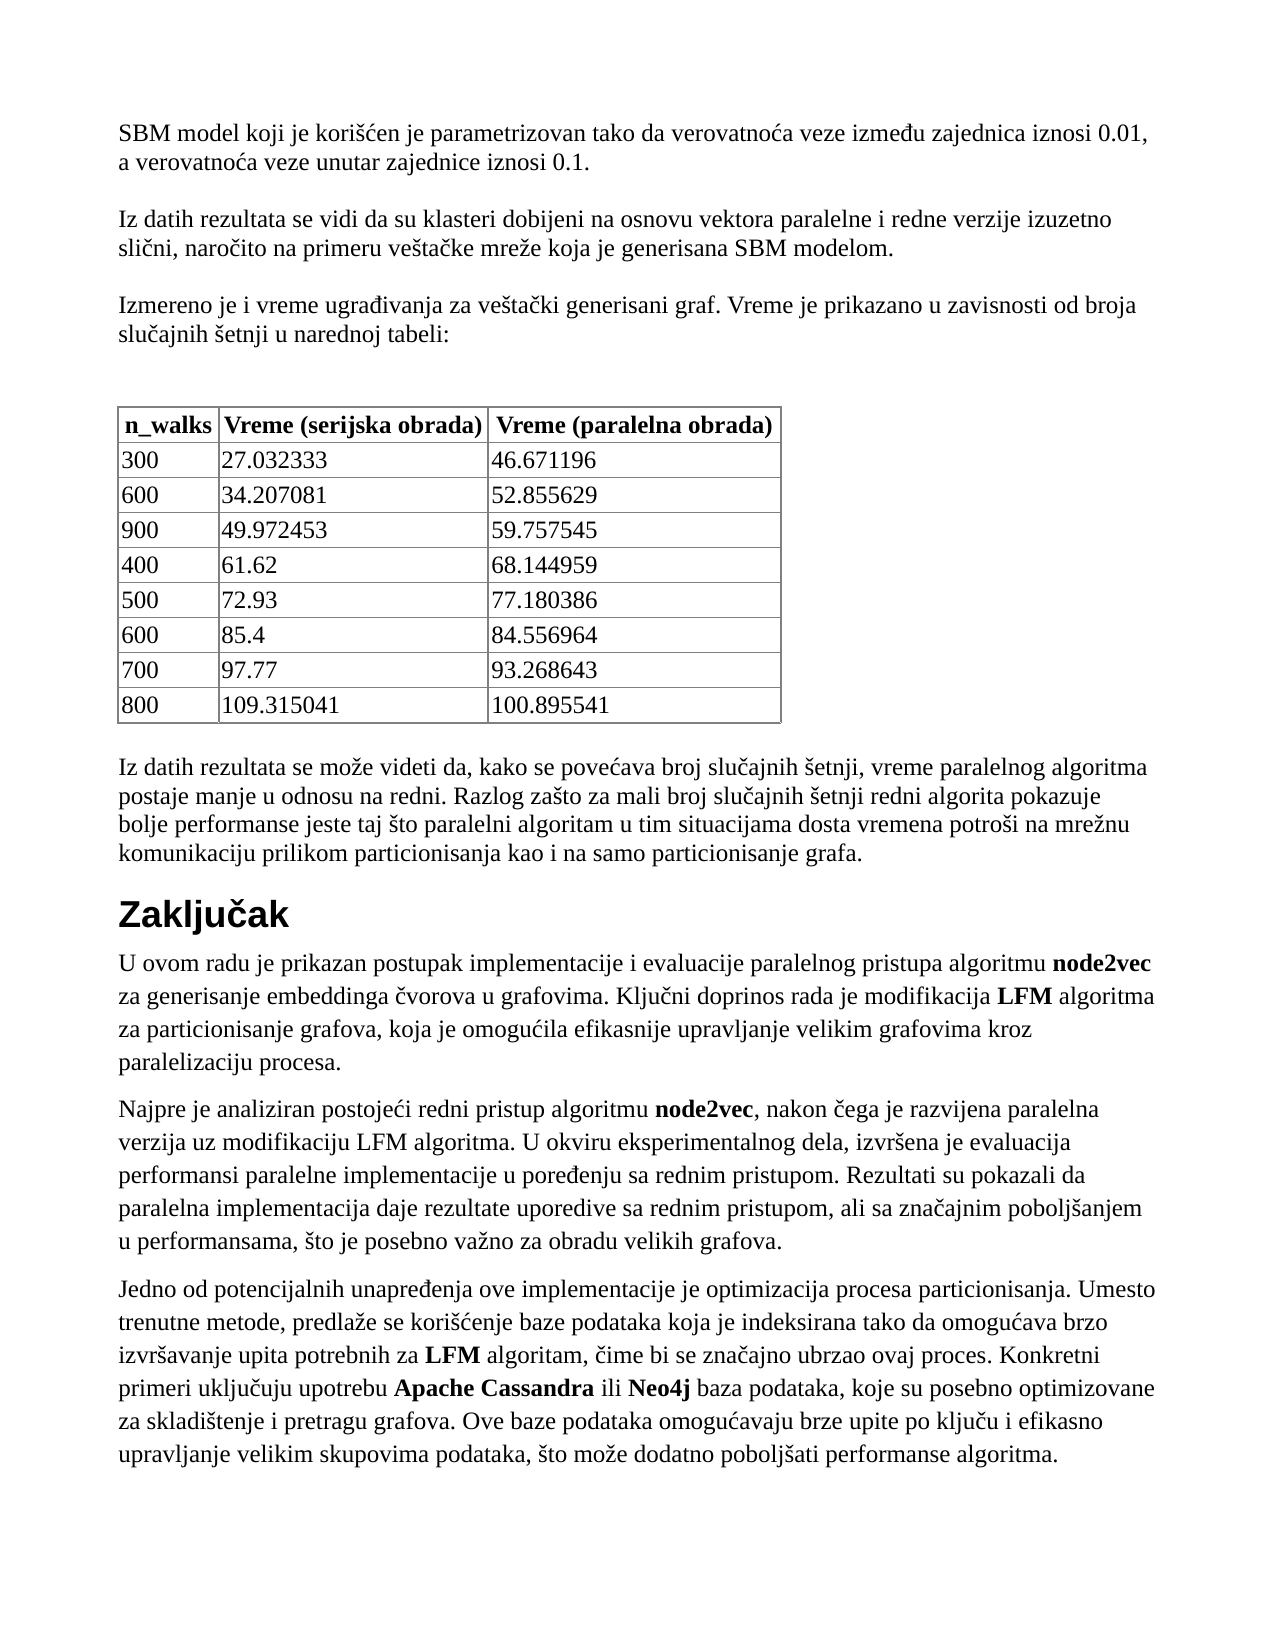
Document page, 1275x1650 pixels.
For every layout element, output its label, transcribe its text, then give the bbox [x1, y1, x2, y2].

text Najpre je analiziran postojeći redni pristup algoritmu node2vec, nakon čega je razvijena paralelna verzija uz modifikaciju LFM algoritma. U okviru eksperimentalnog dela, izvršena je evaluacija performansi paralelne implementacije u poređenju sa rednim pristupom. Rezultati su pokazali da paralelna implementacija daje rezultate uporedive sa rednim pristupom, ali sa značajnim poboljšanjem u performansama, što je posebno važno za obradu velikih grafova. [118, 1094, 1157, 1255]
table_cell 600 [119, 478, 218, 512]
table_cell 49.972453 [220, 513, 487, 547]
table_cell 100.895541 [489, 688, 780, 722]
table_cell 400 [119, 548, 218, 582]
table_cell 85.4 [220, 618, 487, 652]
table_cell 68.144959 [489, 548, 780, 582]
text Izmereno je i vreme ugrađivanja za veštački generisani graf. Vreme je prikazano u zavisnosti od broja slučajnih šetnji u narednoj tabeli: [118, 291, 1157, 348]
subtitle Zaključak [118, 892, 1157, 935]
text SBM model koji je korišćen je parametrizovan tako da verovatnoća veze između zajednica iznosi 0.01, a verovatnoća veze unutar zajednice iznosi 0.1. [118, 118, 1157, 176]
table_cell 84.556964 [489, 618, 780, 652]
table_header n_walks [119, 408, 218, 442]
table_cell 93.268643 [489, 653, 780, 687]
table_cell 52.855629 [489, 478, 780, 512]
table_cell 97.77 [220, 653, 487, 687]
table_cell 500 [119, 583, 218, 617]
text Jedno od potencijalnih unapređenja ove implementacije je optimizacija procesa particionisanja. Umesto trenutne metode, predlaže se korišćenje baze podataka koja je indeksirana tako da omogućava brzo izvršavanje upita potrebnih za LFM algoritam, čime bi se značajno ubrzao ovaj proces. Konkretni primeri uključuju upotrebu Apache Cassandra ili Neo4j baza podataka, koje su posebno optimizovane za skladištenje i pretragu grafova. Ove baze podataka omogućavaju brze upite po ključu i efikasno upravljanje velikim skupovima podataka, što može dodatno poboljšati performanse algoritma. [118, 1274, 1157, 1468]
table_cell 109.315041 [220, 688, 487, 722]
table_cell 700 [119, 653, 218, 687]
table_cell 34.207081 [220, 478, 487, 512]
table_cell 900 [119, 513, 218, 547]
text Iz datih rezultata se vidi da su klasteri dobijeni na osnovu vektora paralelne i redne verzije izuzetno slični, naročito na primeru veštačke mreže koja je generisana SBM modelom. [118, 204, 1157, 262]
table_header Vreme (paralelna obrada) [489, 408, 780, 442]
table_cell 800 [119, 688, 218, 722]
table_cell 77.180386 [489, 583, 780, 617]
table_cell 61.62 [220, 548, 487, 582]
table_cell 27.032333 [220, 443, 487, 477]
text Iz datih rezultata se može videti da, kako se povećava broj slučajnih šetnji, vreme paralelnog algoritma postaje manje u odnosu na redni. Razlog zašto za mali broj slučajnih šetnji redni algorita pokazuje bolje performanse jeste taj što paralelni algoritam u tim situacijama dosta vremena potroši na mrežnu komunikaciju prilikom particionisanja kao i na samo particionisanje grafa. [118, 752, 1157, 867]
text U ovom radu je prikazan postupak implementacije i evaluacije paralelnog pristupa algoritmu node2vec za generisanje embeddinga čvorova u grafovima. Ključni doprinos rada je modifikacija LFM algoritma za particionisanje grafova, koja je omogućila efikasnije upravljanje velikim grafovima kroz paralelizaciju procesa. [118, 948, 1157, 1076]
table_cell 72.93 [220, 583, 487, 617]
table_header Vreme (serijska obrada) [220, 408, 487, 442]
table_cell 600 [119, 618, 218, 652]
table_cell 59.757545 [489, 513, 780, 547]
table_cell 46.671196 [489, 443, 780, 477]
table_cell 300 [119, 443, 218, 477]
